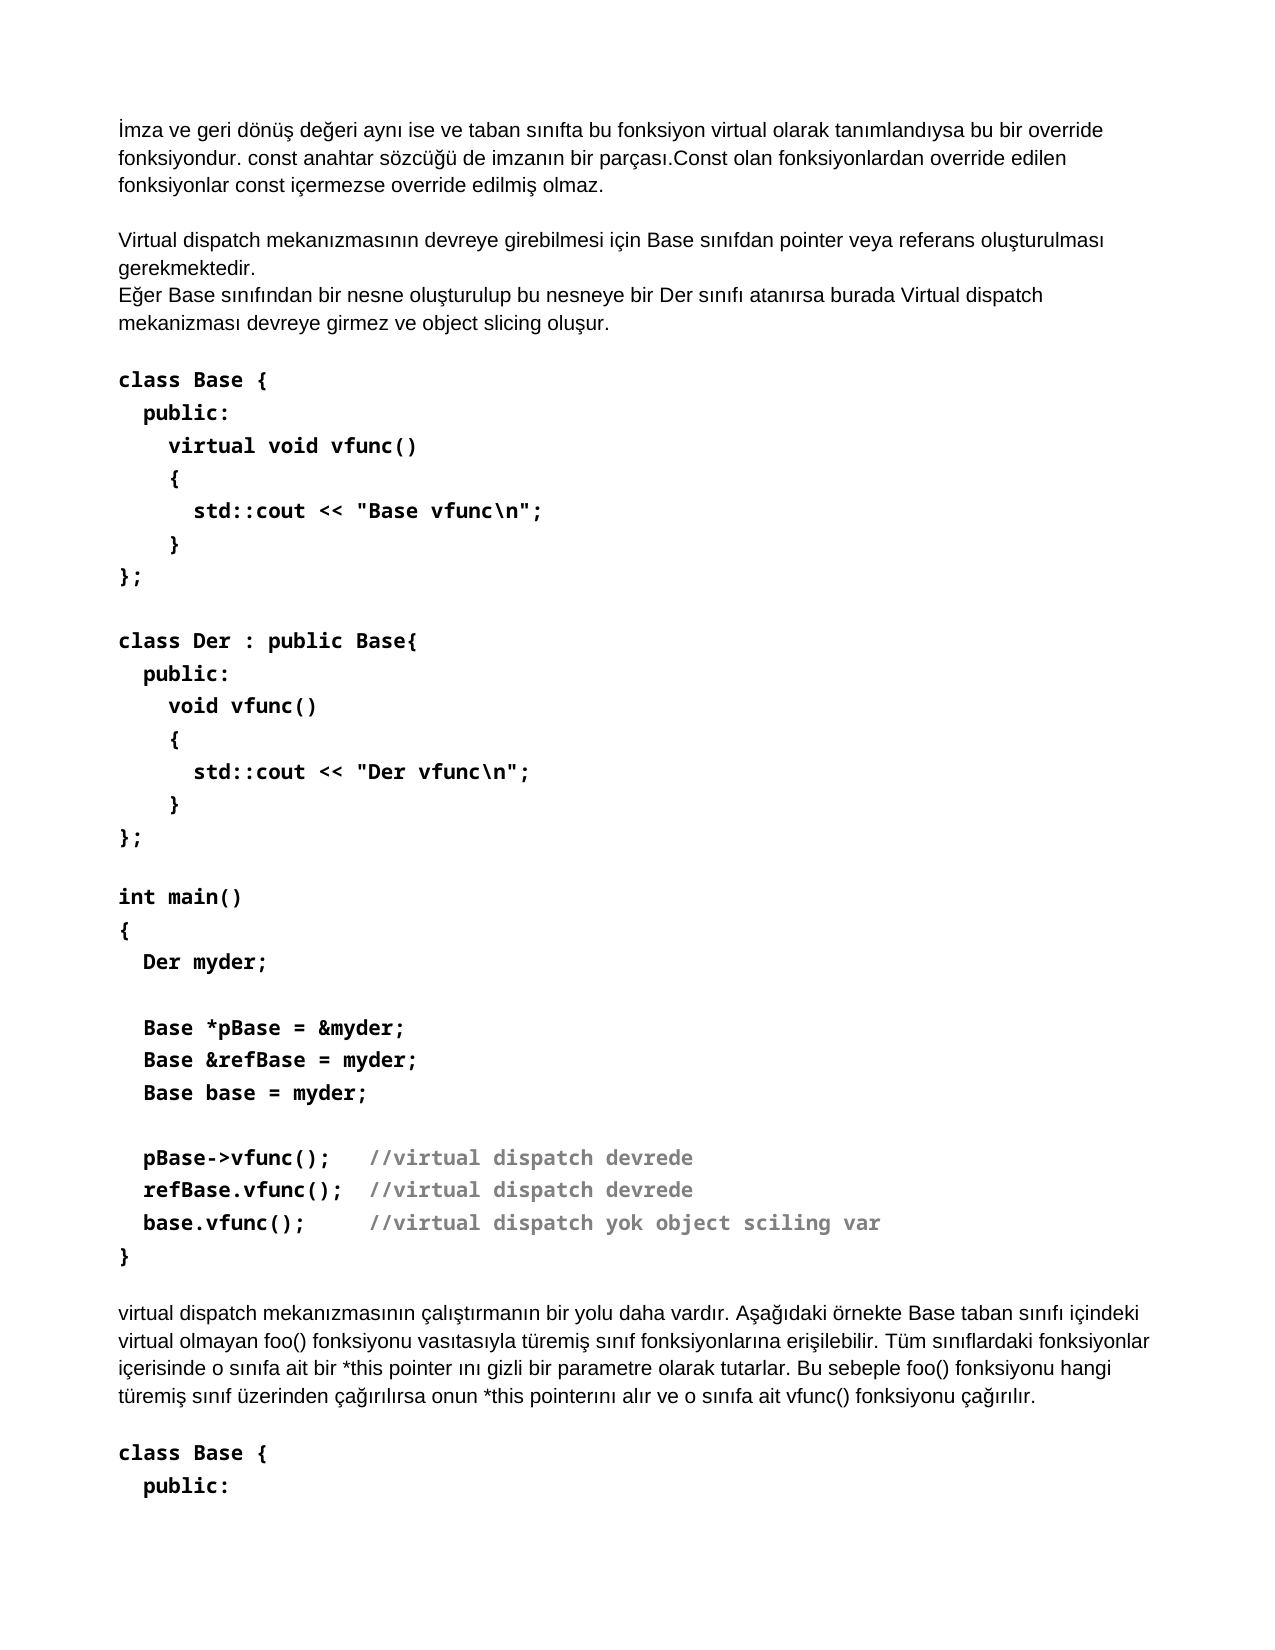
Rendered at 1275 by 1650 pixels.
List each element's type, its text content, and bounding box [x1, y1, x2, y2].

text public: [118, 659, 1157, 687]
text public: [118, 398, 1157, 427]
text void vfunc() [118, 692, 1157, 720]
text std::cout << "Der vfunc\n"; [118, 757, 1157, 785]
text virtual void vfunc() [118, 431, 1157, 459]
text } [118, 1241, 1157, 1269]
text Der myder; [118, 947, 1157, 976]
text class Base { [118, 366, 1157, 394]
text refBase.vfunc(); //virtual dispatch devrede [118, 1176, 1157, 1204]
text class Der : public Base{ [118, 626, 1157, 655]
text } [118, 529, 1157, 557]
text pBase->vfunc(); //virtual dispatch devrede [118, 1143, 1157, 1171]
text int main() [118, 882, 1157, 911]
text Virtual dispatch mekanızmasının devreye girebilmesi için Base sınıfdan pointer veya referans oluşturulması gerekmektedir. [118, 228, 1157, 279]
text Eğer Base sınıfından bir nesne oluşturulup bu nesneye bir Der sınıfı atanırsa burada Virtual dispatch mekanizması devreye girmez ve object slicing oluşur. [118, 283, 1157, 334]
text İmza ve geri dönüş değeri aynı ise ve taban sınıfta bu fonksiyon virtual olarak tanımlandıysa bu bir override fonksiyondur. const anahtar sözcüğü de imzanın bir parçası.Const olan fonksiyonlardan override edilen fonksiyonlar const içermezse override edilmiş olmaz. [118, 118, 1157, 197]
text std::cout << "Base vfunc\n"; [118, 496, 1157, 524]
text }; [118, 822, 1157, 851]
text class Base { [118, 1438, 1157, 1467]
text { [118, 463, 1157, 492]
text }; [118, 561, 1157, 590]
text Base base = myder; [118, 1078, 1157, 1106]
text { [118, 724, 1157, 753]
text Base &refBase = myder; [118, 1045, 1157, 1074]
text } [118, 789, 1157, 818]
text virtual dispatch mekanızmasının çalıştırmanın bir yolu daha vardır. Aşağıdaki örnekte Base taban sınıfı içindeki virtual olmayan foo() fonksiyonu vasıtasıyla türemiş sınıf fonksiyonlarına erişilebilir. Tüm sınıflardaki fonksiyonlar içerisinde o sınıfa ait bir *this pointer ını gizli bir parametre olarak tutarlar. Bu sebeple foo() fonksiyonu hangi türemiş sınıf üzerinden çağırılırsa onun *this pointerını alır ve o sınıfa ait vfunc() fonksiyonu çağırılır. [118, 1301, 1157, 1407]
text public: [118, 1471, 1157, 1499]
text Base *pBase = &myder; [118, 1013, 1157, 1041]
text base.vfunc(); //virtual dispatch yok object sciling var [118, 1208, 1157, 1237]
text { [118, 915, 1157, 943]
